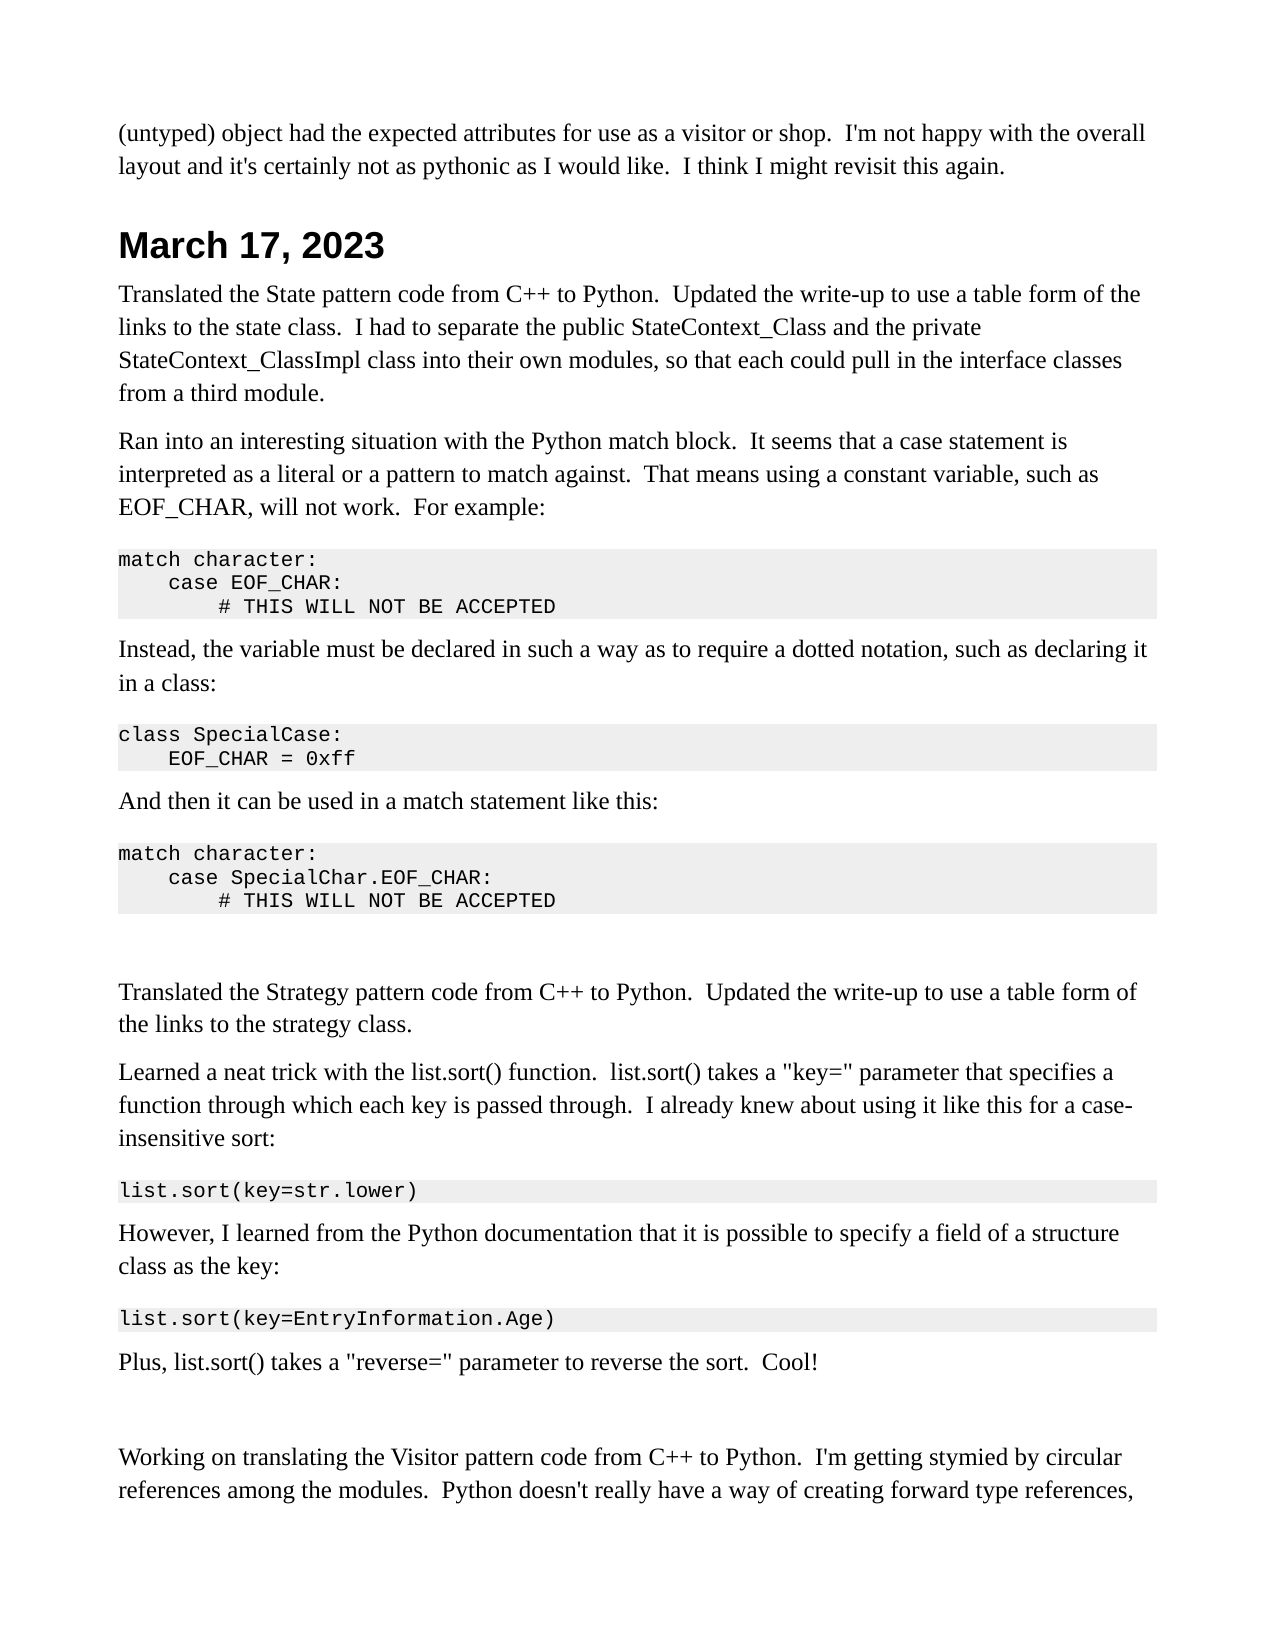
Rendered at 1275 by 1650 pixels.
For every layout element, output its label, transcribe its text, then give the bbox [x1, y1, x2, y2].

text class SpecialCase: [118, 724, 1157, 748]
text list.sort(key=str.lower) [118, 1180, 1157, 1203]
text # THIS WILL NOT BE ACCEPTED [118, 596, 1157, 619]
text list.sort(key=EntryInformation.Age) [118, 1308, 1157, 1332]
text match character: [118, 549, 1157, 572]
text Ran into an interesting situation with the Python match block. It seems that a case statement is interpreted as a literal or a pattern to match against. That means using a constant variable, such as EOF_CHAR, will not work. For example: [118, 426, 1157, 521]
text # THIS WILL NOT BE ACCEPTED [118, 890, 1157, 914]
text match character: [118, 843, 1157, 867]
text case SpecialChar.EOF_CHAR: [118, 867, 1157, 890]
text Working on translating the Visitor pattern code from C++ to Python. I'm getting stymied by circular references among the modules. Python doesn't really have a way of creating forward type references, [118, 1442, 1157, 1504]
text Translated the State pattern code from C++ to Python. Updated the write-up to use a table form of the links to the state class. I had to separate the public StateContext_Class and the private StateContext_ClassImpl class into their own modules, so that each could pull in the interface classes from a third module. [118, 279, 1157, 407]
text case EOF_CHAR: [118, 572, 1157, 596]
text Translated the Strategy pattern code from C++ to Python. Updated the write-up to use a table form of the links to the strategy class. [118, 977, 1157, 1038]
text EOF_CHAR = 0xff [118, 748, 1157, 771]
text And then it can be used in a match statement like this: [118, 786, 1157, 815]
text Plus, list.sort() takes a "reverse=" parameter to reverse the sort. Cool! [118, 1347, 1157, 1375]
subtitle March 17, 2023 [118, 224, 1157, 267]
text (untyped) object had the expected attributes for use as a visitor or shop. I'm not happy with the overall layout and it's certainly not as pythonic as I would like. I think I might revisit this again. [118, 118, 1157, 180]
text Instead, the variable must be declared in such a way as to require a dotted notation, such as declaring it in a class: [118, 634, 1157, 696]
text However, I learned from the Python documentation that it is possible to specify a field of a structure class as the key: [118, 1218, 1157, 1280]
text Learned a neat trick with the list.sort() function. list.sort() takes a "key=" parameter that specifies a function through which each key is passed through. I already knew about using it like this for a case-insensitive sort: [118, 1057, 1157, 1152]
